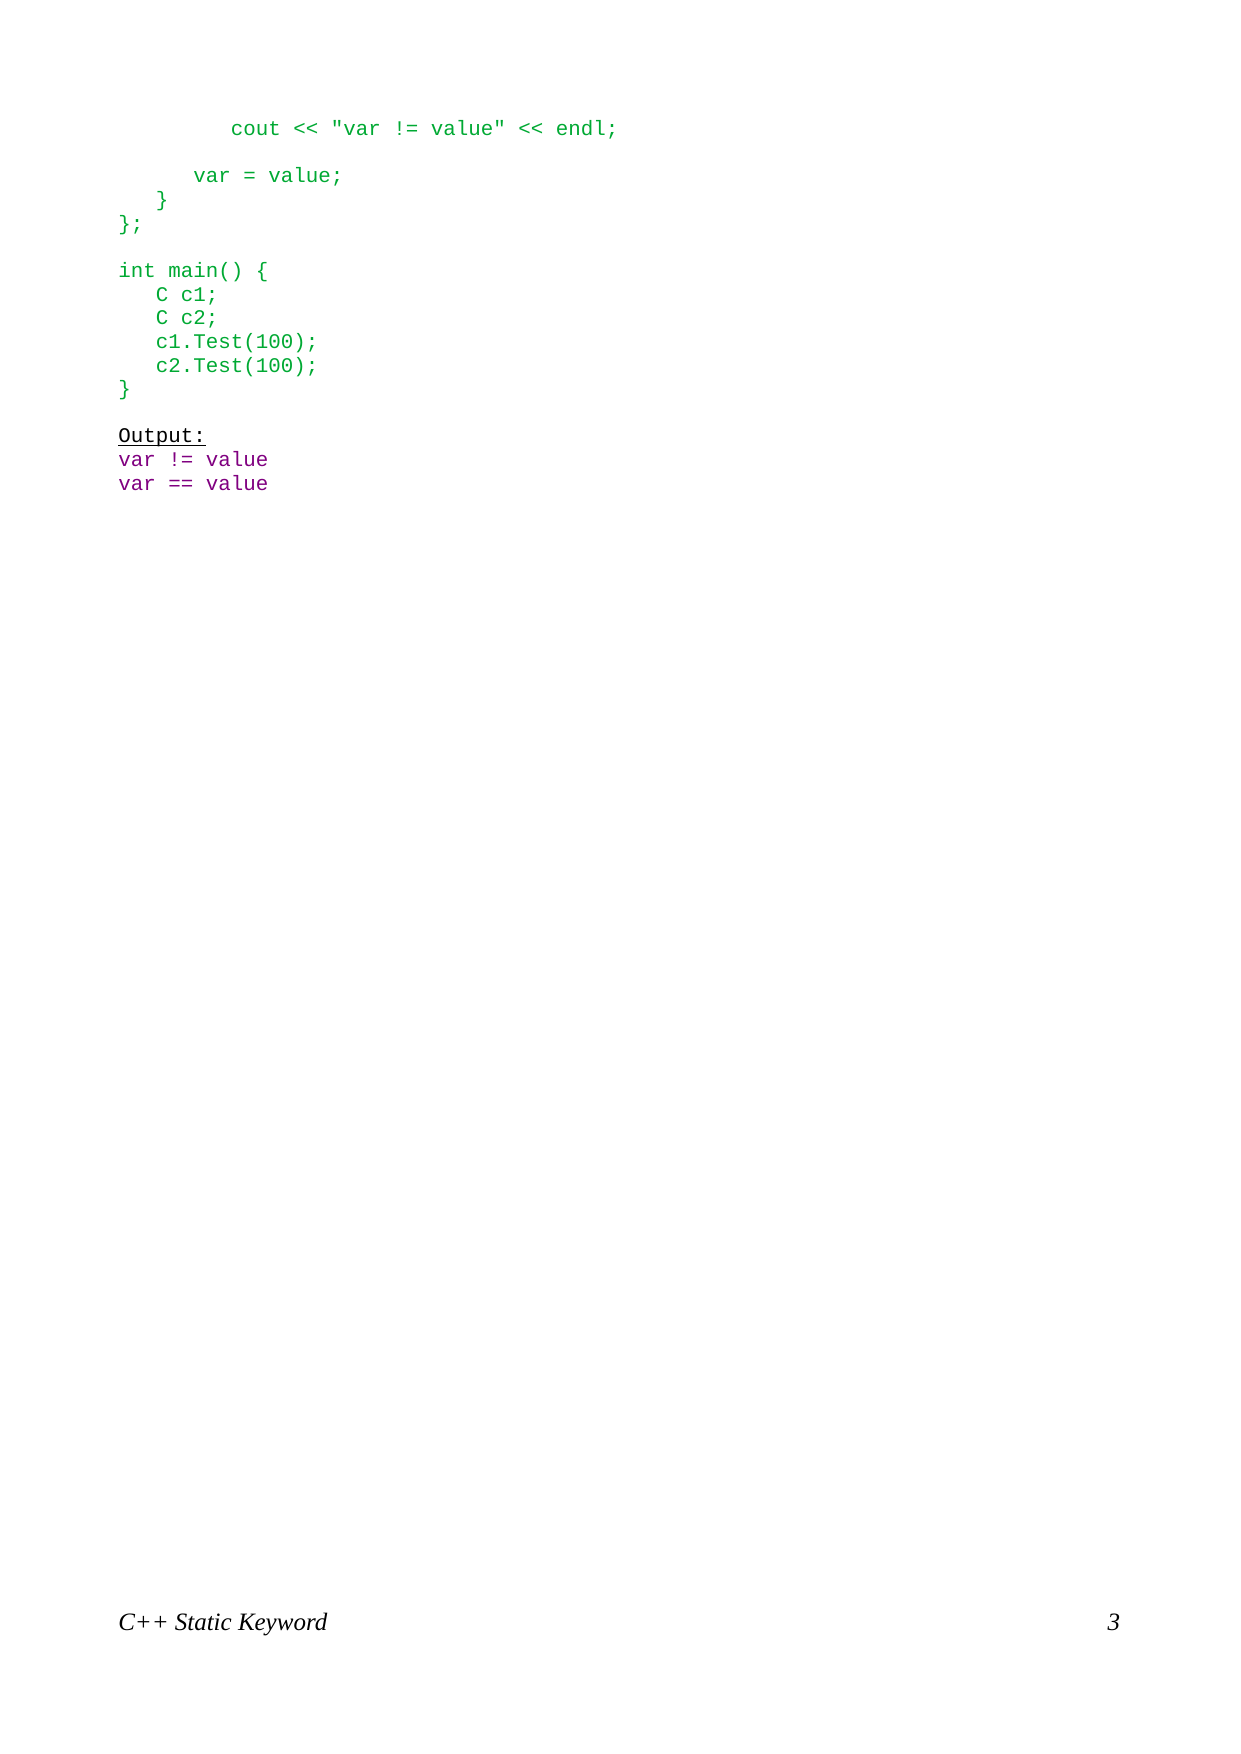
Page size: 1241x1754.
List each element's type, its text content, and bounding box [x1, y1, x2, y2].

text cout << "var != value" << endl; [118, 118, 1122, 142]
text } [118, 378, 1122, 402]
text int main() { [118, 260, 1122, 284]
text var == value [118, 473, 1122, 496]
text var = value; [118, 165, 1122, 189]
text c1.Test(100); [118, 331, 1122, 354]
text C c1; [118, 284, 1122, 307]
text Output: [118, 426, 1122, 449]
text }; [118, 213, 1122, 236]
text } [118, 189, 1122, 213]
text var != value [118, 449, 1122, 473]
text C c2; [118, 307, 1122, 331]
text c2.Test(100); [118, 354, 1122, 378]
